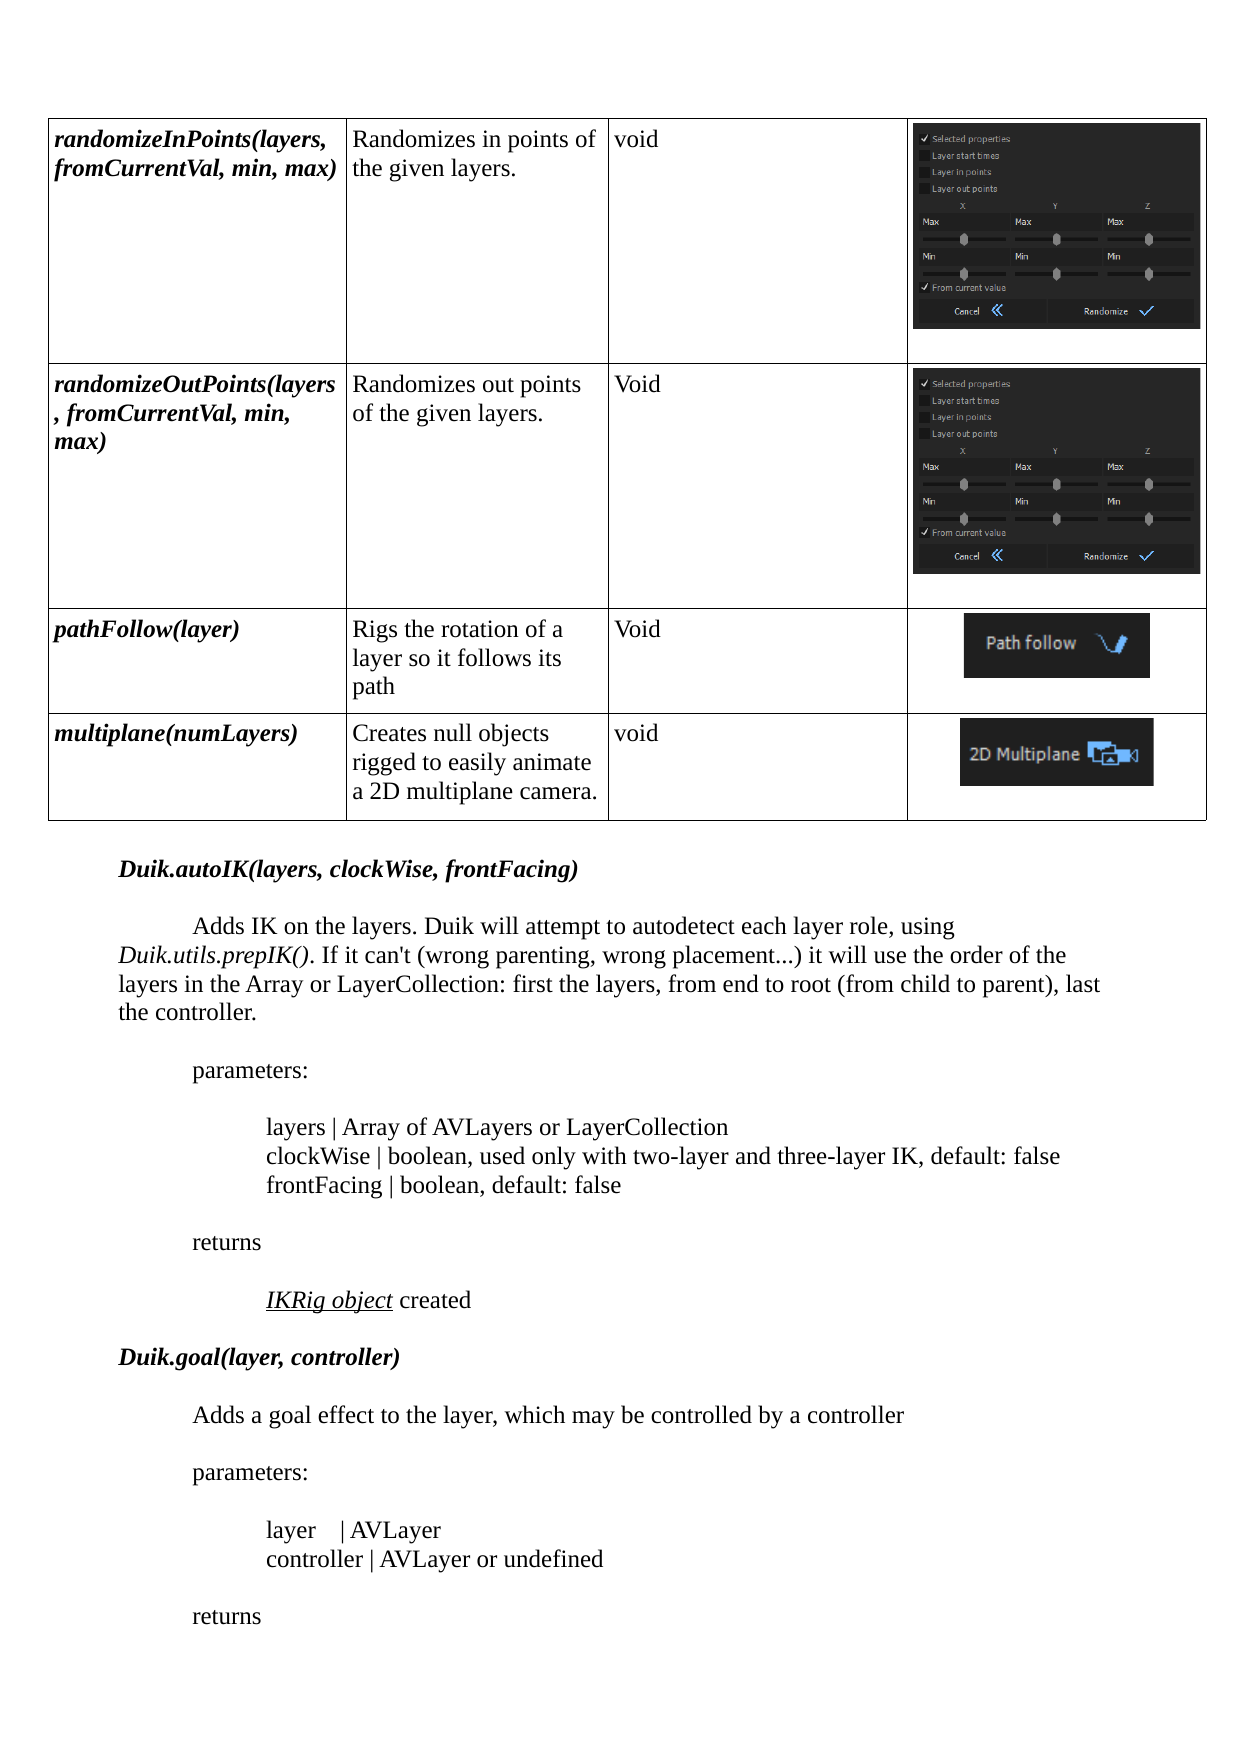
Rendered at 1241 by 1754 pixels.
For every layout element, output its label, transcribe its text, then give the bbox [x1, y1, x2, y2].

picture [960, 718, 1154, 786]
table_cell randomizeOutPoints(layers, fromCurrentVal, min, max) [49, 364, 346, 608]
picture [913, 123, 1201, 329]
text parameters: [118, 1457, 1122, 1486]
text frontFacing | boolean, default: false [118, 1170, 1122, 1199]
text clockWise | boolean, used only with two-layer and three-layer IK, default: false [118, 1141, 1122, 1170]
table_cell [908, 714, 1206, 820]
table_cell Randomizes in points of the given layers. [347, 119, 608, 363]
text returns [118, 1227, 1122, 1256]
table_cell Creates null objects rigged to easily animate a 2D multiplane camera. [347, 714, 608, 820]
picture [913, 368, 1201, 574]
picture [963, 613, 1150, 678]
table_cell Void [609, 364, 907, 608]
text returns [118, 1601, 1122, 1630]
text Duik.autoIK(layers, clockWise, frontFacing) [118, 854, 1122, 882]
table_cell [908, 364, 1206, 608]
text layers | Array of AVLayers or LayerCollection [118, 1112, 1122, 1141]
text Adds IK on the layers. Duik will attempt to autodetect each layer role, using Duik.utils.prepIK(). If it can't (wrong parenting, wrong placement...) it will use the order of the layers in the Array or LayerCollection: first the layers, from end to root (from child to parent), last the controller. [118, 911, 1122, 1026]
table_cell Rigs the rotation of a layer so it follows its path [347, 609, 608, 712]
table_cell Randomizes out points of the given layers. [347, 364, 608, 608]
table_cell [908, 119, 1206, 363]
table_cell randomizeInPoints(layers, fromCurrentVal, min, max) [49, 119, 346, 363]
text IKRig object created [118, 1285, 1122, 1314]
table_cell void [609, 119, 907, 363]
table_cell Void [609, 609, 907, 712]
text layer | AVLayer [118, 1515, 1122, 1544]
table_cell pathFollow(layer) [49, 609, 346, 712]
text Duik.goal(layer, controller) [118, 1342, 1122, 1371]
text Adds a goal effect to the layer, which may be controlled by a controller [118, 1400, 1122, 1429]
text parameters: [118, 1055, 1122, 1084]
text controller | AVLayer or undefined [118, 1544, 1122, 1572]
table_cell multiplane(numLayers) [49, 714, 346, 820]
table_cell [908, 609, 1206, 712]
table_cell void [609, 714, 907, 820]
